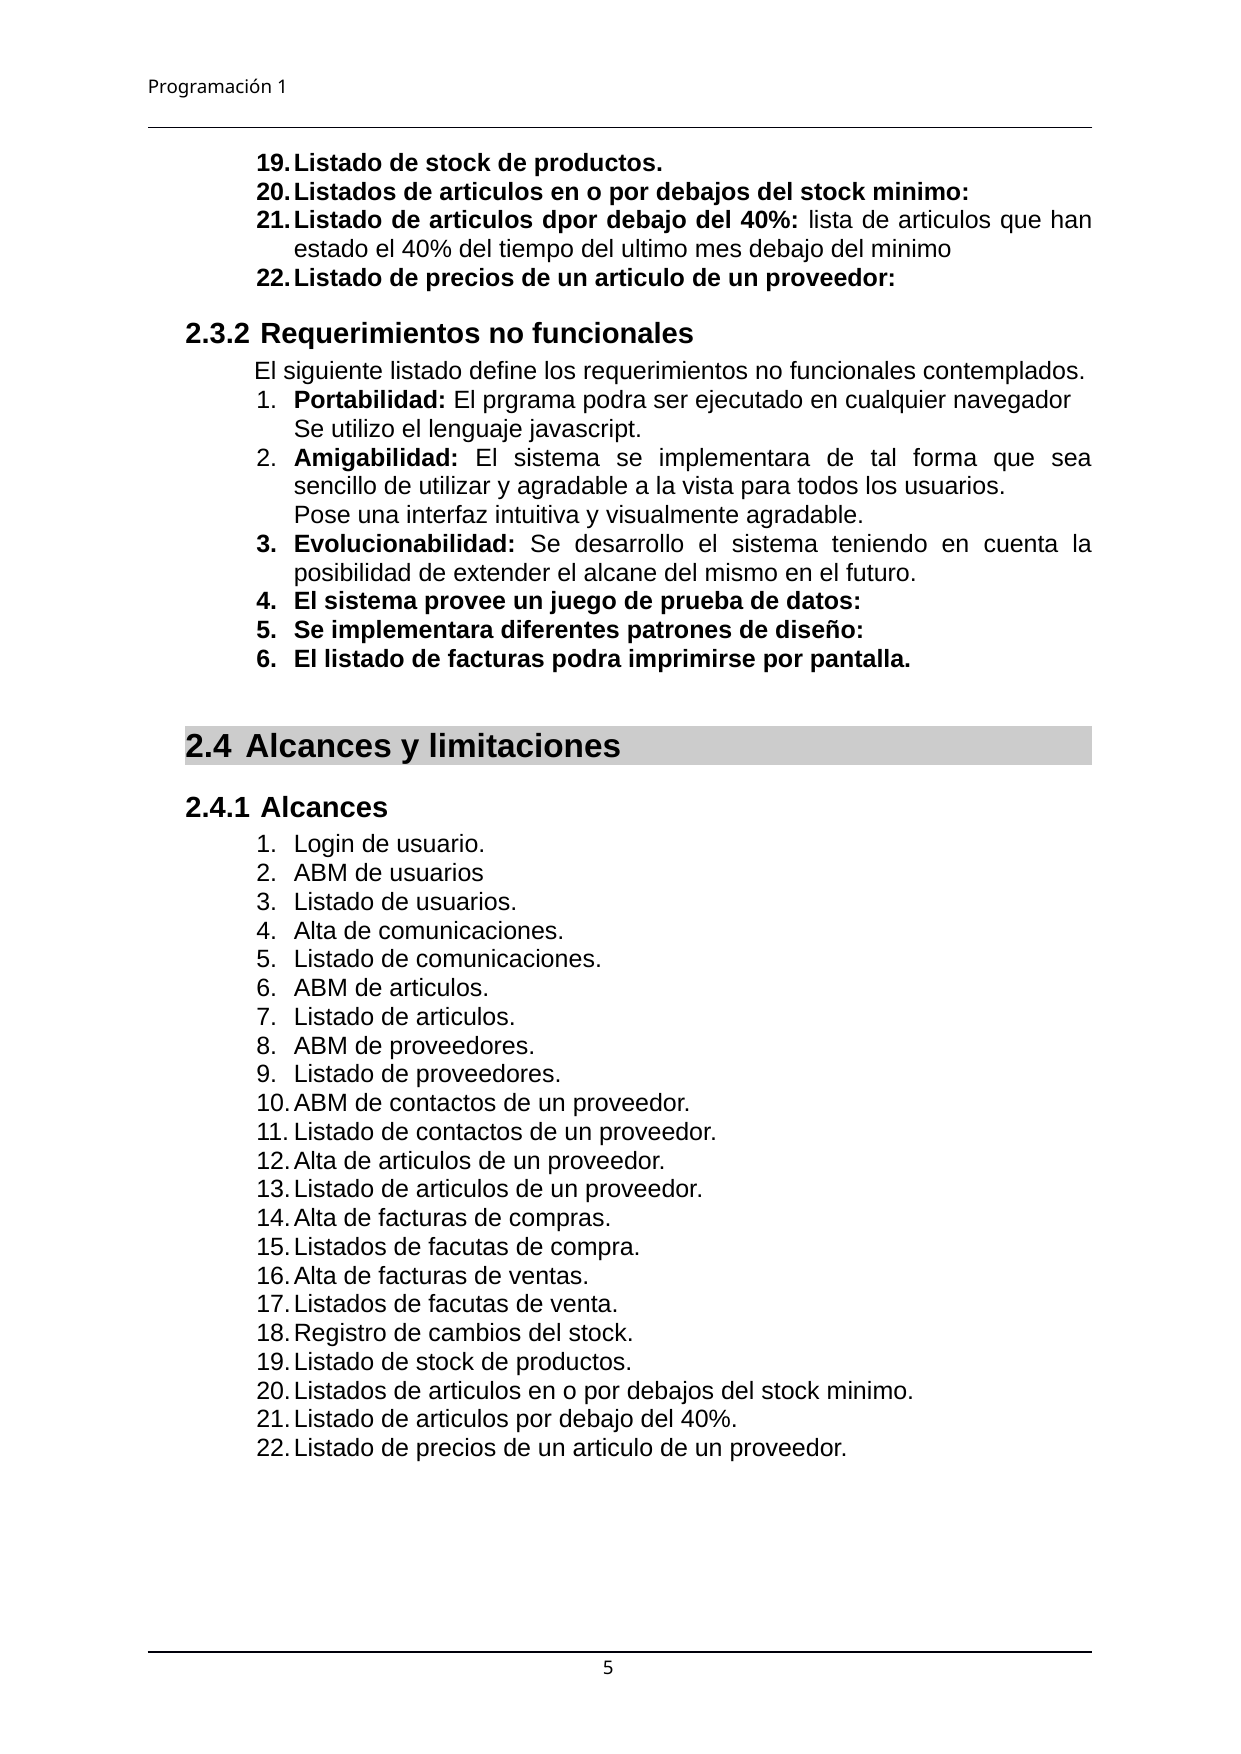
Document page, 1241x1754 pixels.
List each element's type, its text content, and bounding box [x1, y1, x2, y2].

list Listado de articulos por debajo del 40%. [256, 1404, 1092, 1433]
text El siguiente listado define los requerimientos no funcionales contemplados. [218, 356, 1092, 385]
list ABM de articulos. [256, 973, 1092, 1002]
list Listado de articulos. [256, 1002, 1092, 1031]
list Listados de facutas de compra. [256, 1232, 1092, 1261]
list Listados de articulos en o por debajos del stock minimo. [256, 1376, 1092, 1404]
list Se implementara diferentes patrones de diseño: [256, 615, 1092, 644]
list Portabilidad: El prgrama podra ser ejecutado en cualquier navegador [256, 385, 1092, 414]
list ABM de usuarios [256, 858, 1092, 887]
list Pose una interfaz intuitiva y visualmente agradable. [256, 500, 1092, 529]
list Login de usuario. [256, 829, 1092, 858]
list Listado de articulos dpor debajo del 40%: lista de articulos que han estado el 40% del tiempo del ultimo mes debajo del minimo [256, 205, 1092, 263]
subtitle Alcances y limitaciones [185, 726, 1092, 765]
list Listado de stock de productos. [256, 148, 1092, 176]
list Se utilizo el lenguaje javascript. [256, 414, 1092, 442]
list Alta de facturas de ventas. [256, 1261, 1092, 1289]
list ABM de contactos de un proveedor. [256, 1088, 1092, 1117]
subtitle Requerimientos no funcionales [185, 316, 1092, 350]
list Alta de articulos de un proveedor. [256, 1146, 1092, 1174]
list Listados de facutas de venta. [256, 1289, 1092, 1318]
list Listado de contactos de un proveedor. [256, 1117, 1092, 1146]
list Listado de precios de un articulo de un proveedor: [256, 263, 1092, 291]
list El sistema provee un juego de prueba de datos: [256, 586, 1092, 615]
subtitle Alcances [185, 790, 1092, 823]
list Amigabilidad: El sistema se implementara de tal forma que sea sencillo de utilizar y agradable a la vista para todos los usuarios. [256, 442, 1092, 500]
list ABM de proveedores. [256, 1031, 1092, 1059]
list Registro de cambios del stock. [256, 1318, 1092, 1347]
list El listado de facturas podra imprimirse por pantalla. [256, 644, 1092, 672]
list Listado de stock de productos. [256, 1347, 1092, 1376]
list Listado de articulos de un proveedor. [256, 1174, 1092, 1203]
list Listado de proveedores. [256, 1059, 1092, 1088]
list Evolucionabilidad: Se desarrollo el sistema teniendo en cuenta la posibilidad de extender el alcane del mismo en el futuro. [256, 529, 1092, 586]
list Listado de comunicaciones. [256, 944, 1092, 973]
list Alta de comunicaciones. [256, 916, 1092, 944]
list Listados de articulos en o por debajos del stock minimo: [256, 176, 1092, 205]
list Alta de facturas de compras. [256, 1203, 1092, 1232]
list Listado de precios de un articulo de un proveedor. [256, 1433, 1092, 1462]
list Listado de usuarios. [256, 887, 1092, 916]
